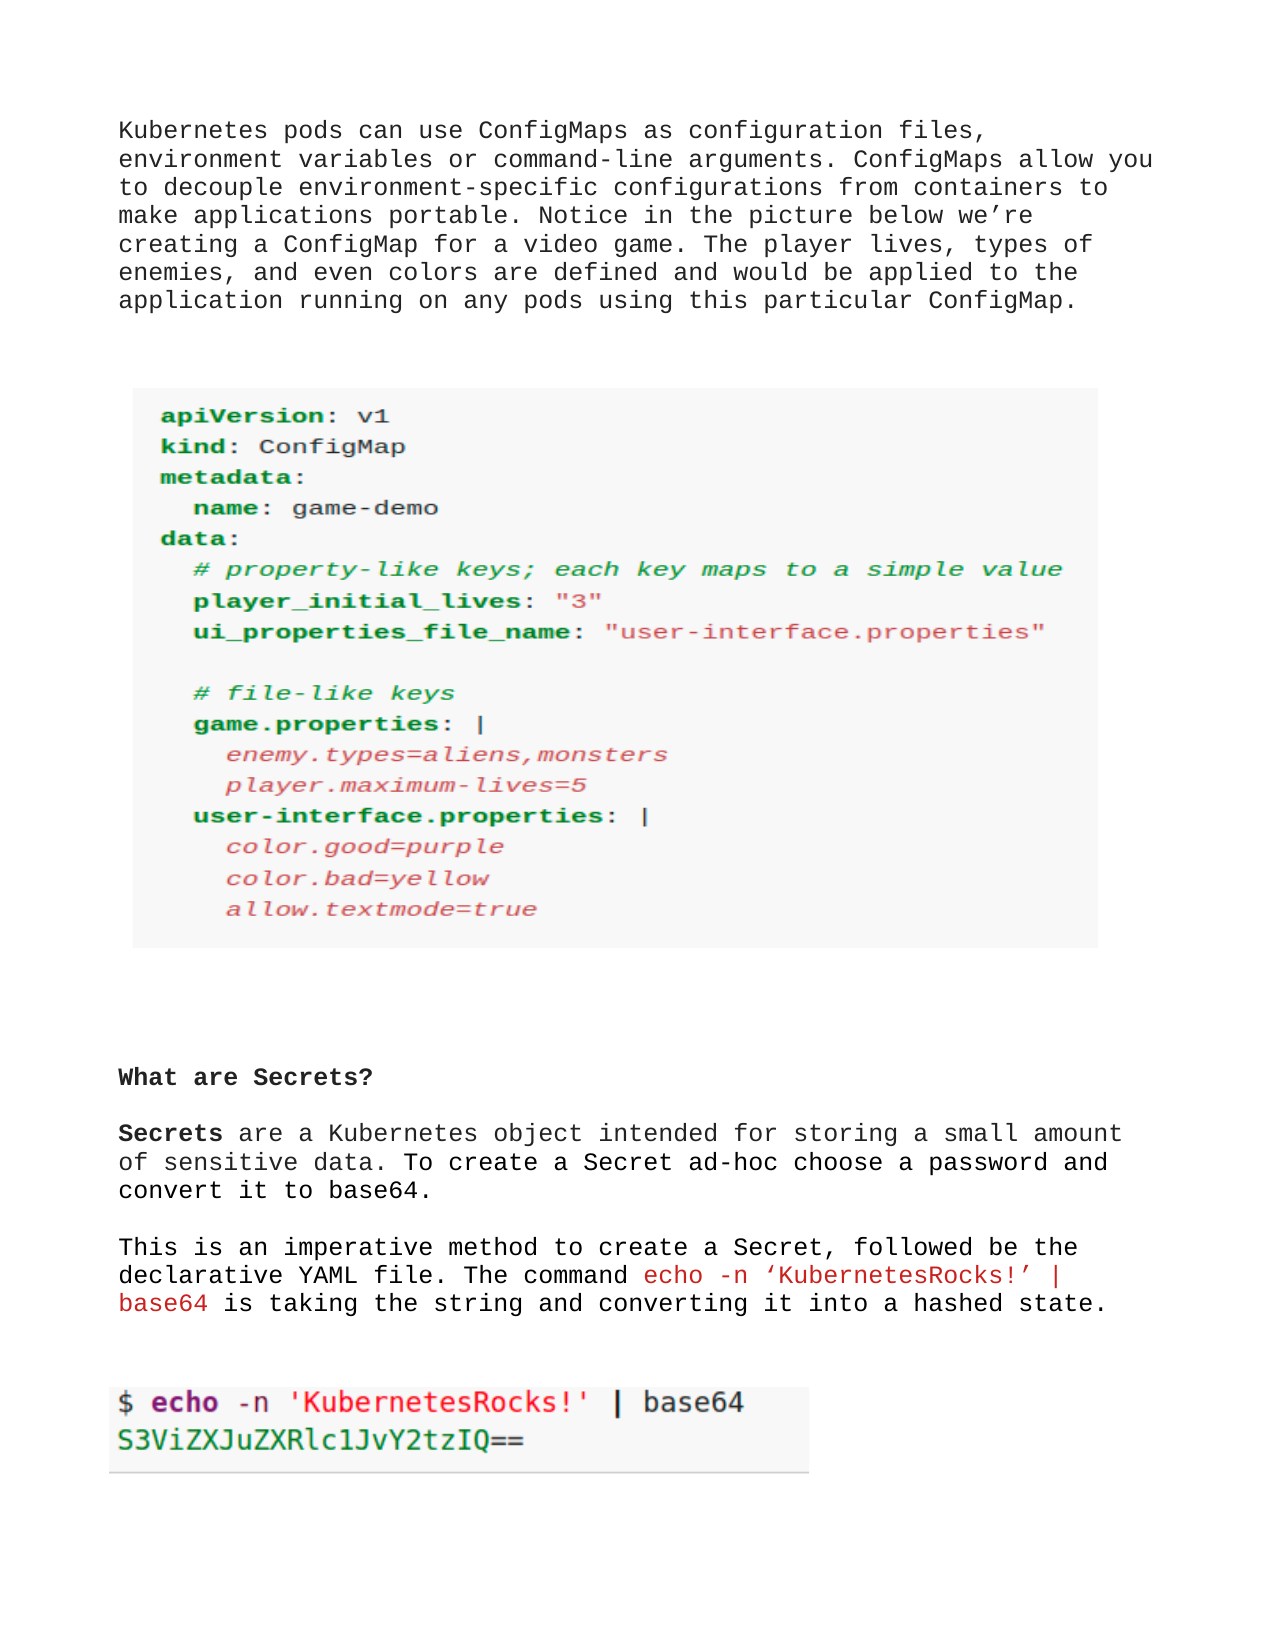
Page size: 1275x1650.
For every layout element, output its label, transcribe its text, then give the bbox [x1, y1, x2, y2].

picture [132, 388, 1099, 948]
text Secrets are a Kubernetes object intended for storing a small amount of sensitive data. To create a Secret ad-hoc choose a password and convert it to base64. [118, 1121, 1157, 1206]
picture [109, 1387, 810, 1480]
text This is an imperative method to create a Secret, followed be the declarative YAML file. The command echo -n ‘KubernetesRocks!’ | base64 is taking the string and converting it into a hashed state. [118, 1234, 1157, 1347]
text Kubernetes pods can use ConfigMaps as configuration files, environment variables or command-line arguments. ConfigMaps allow you to decouple environment-specific configurations from containers to make applications portable. Notice in the picture below we’re creating a ConfigMap for a video game. The player lives, types of enemies, and even colors are defined and would be applied to the application running on any pods using this particular ConfigMap. [118, 118, 1157, 316]
text What are Secrets? [118, 1004, 1157, 1092]
text [118, 1376, 1157, 1529]
